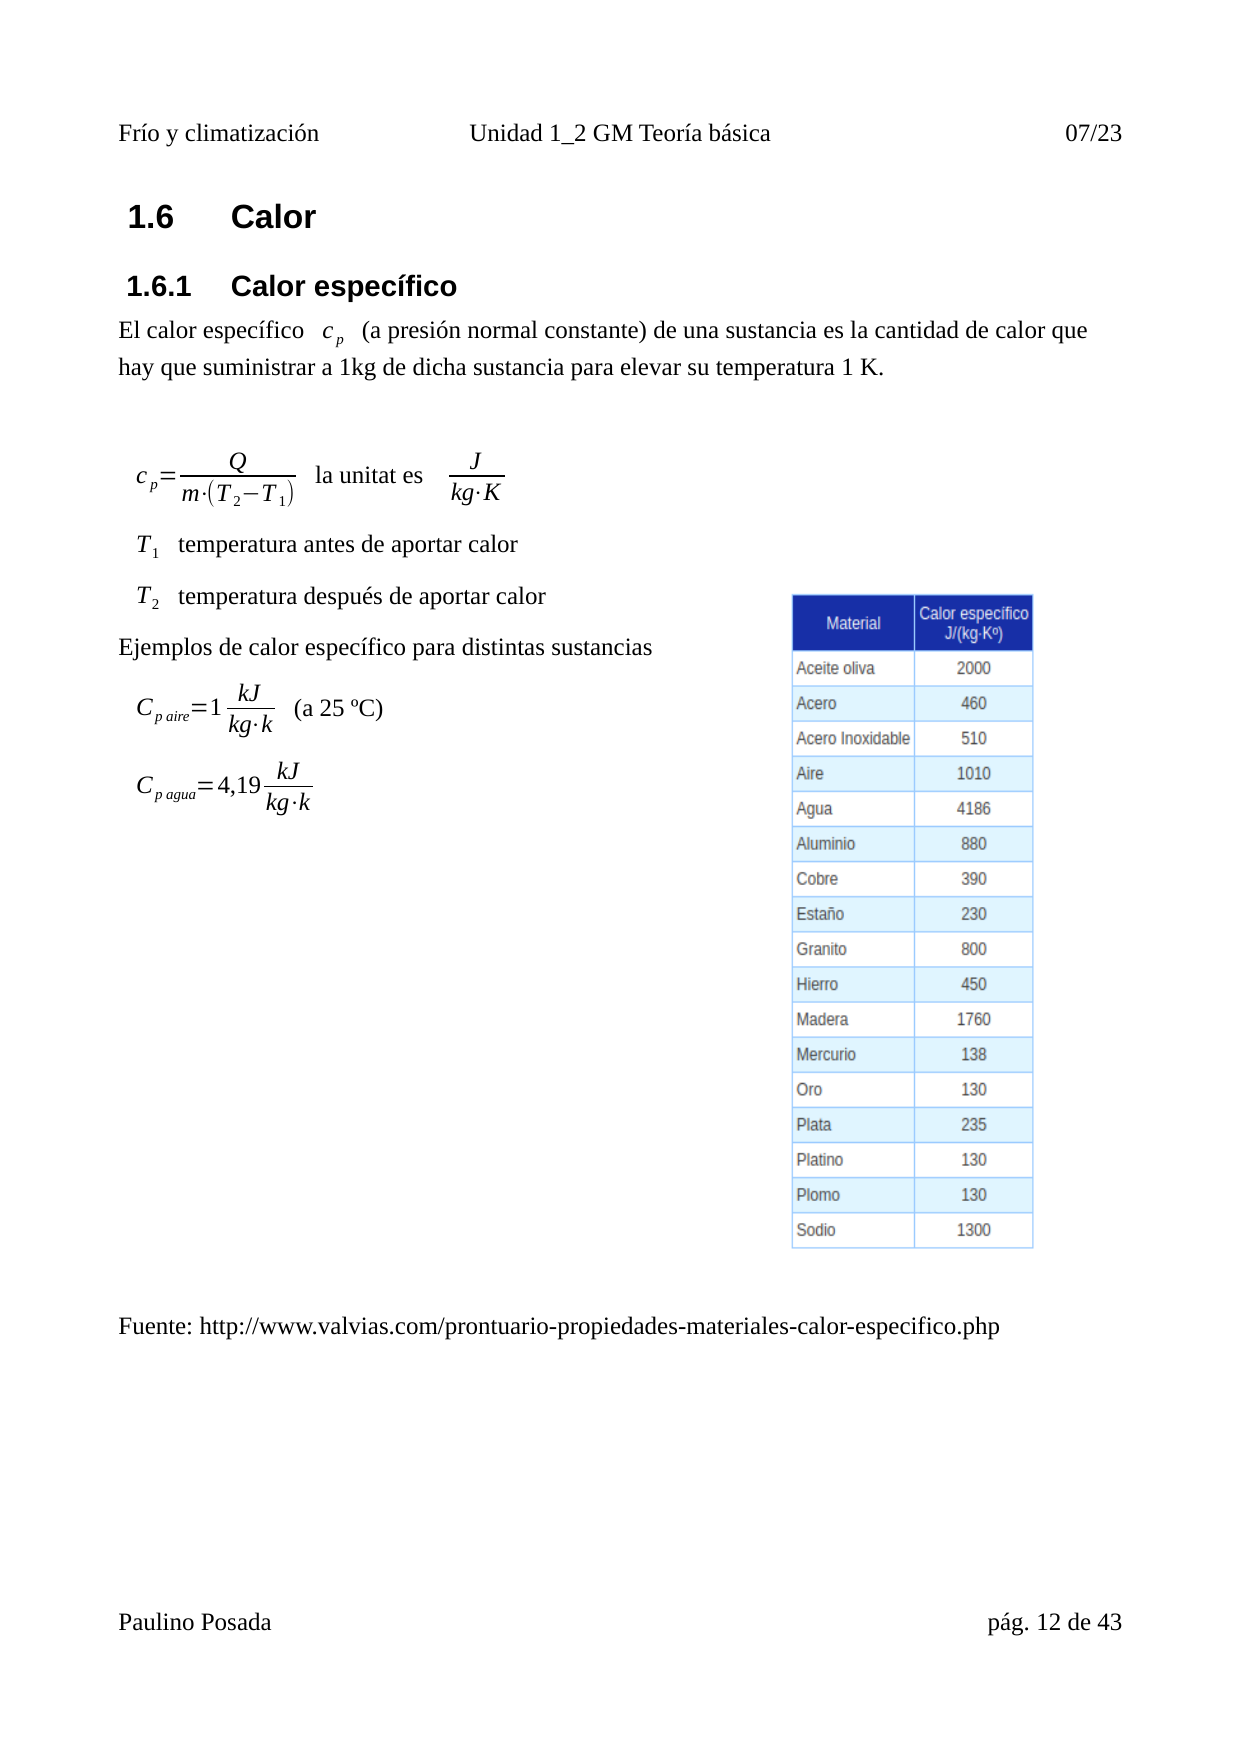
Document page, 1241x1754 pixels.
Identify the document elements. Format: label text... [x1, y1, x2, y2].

text temperatura después de aportar calor [118, 581, 1122, 613]
text Fuente: http://www.valvias.com/prontuario-propiedades-materiales-calor-especifico.php [118, 1311, 1122, 1340]
subtitle Calor [118, 197, 1122, 236]
text (a 25 ºC) [118, 680, 788, 739]
text Ejemplos de calor específico para distintas sustancias [118, 632, 788, 661]
text El calor específico(a presión normal constante) de una sustancia es la cantidad de calor que hay que suministrar a 1kg de dicha sustancia para elevar su temperatura 1 K. [118, 315, 1122, 381]
subtitle Calor específico [118, 269, 1122, 303]
text [1040, 680, 1122, 739]
picture [788, 590, 1040, 1260]
text [1040, 632, 1122, 661]
text la unitat es [118, 447, 1122, 511]
text temperatura antes de aportar calor [118, 529, 1122, 562]
